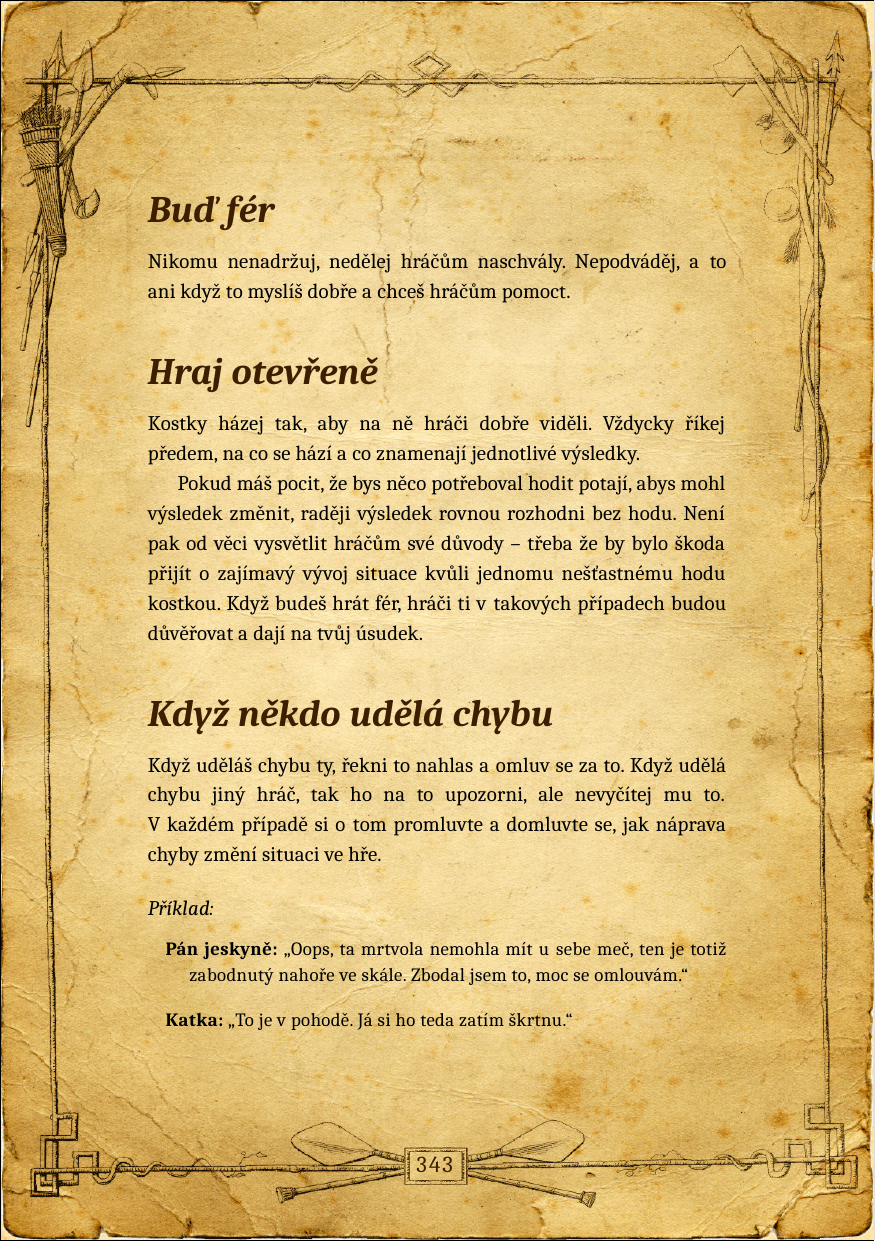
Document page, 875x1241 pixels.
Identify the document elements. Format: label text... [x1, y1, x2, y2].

text Když uděláš chybu ty, řekni to nahlas a⁠ omluv se za to. Když udělá chybu jiný hráč, tak ho na to upozorni, ale nevyčítej mu to. V⁠ každém případě si o⁠ tom promluvte a⁠ domluvte se, jak náprava chyby změní situaci ve hře. [148, 753, 726, 867]
subtitle Hraj otevřeně [148, 351, 726, 394]
text Příklad: [148, 896, 726, 920]
text Katka: „To je v⁠ pohodě. Já si ho teda zatím škrtnu.“ [165, 1009, 726, 1031]
subtitle Když někdo udělá chybu [148, 692, 726, 736]
text Kostky házej tak, aby na ně hráči dobře viděli. Vždycky říkej předem, na co se hází a⁠ co znamenají jednotlivé výsledky. Pokud máš pocit, že bys něco potřeboval hodit potají, abys mohl výsledek změnit, raději výsledek rovnou rozhodni bez hodu. Není pak od věci vysvětlit hráčům své důvody – třeba že by bylo škoda přijít o⁠ zajímavý vývoj situace kvůli jednomu nešťastnému hodu kostkou. Když budeš hrát fér, hráči ti v⁠ takových případech budou důvěřovat a⁠ dají na tvůj úsudek. [148, 412, 726, 645]
text Nikomu nenadržuj, nedělej hráčům naschvály. Nepodváděj, a⁠ to ani když to myslíš dobře a⁠ chceš hráčům pomoct. [148, 250, 726, 304]
subtitle Buď fér [148, 189, 726, 232]
picture [1, 1, 874, 1240]
text Pán jeskyně: „Oops, ta mrtvola nemohla mít u⁠ sebe meč, ten je totiž zabodnutý nahoře ve skále. Zbodal jsem to, moc se omlouvám.“ [165, 938, 726, 987]
